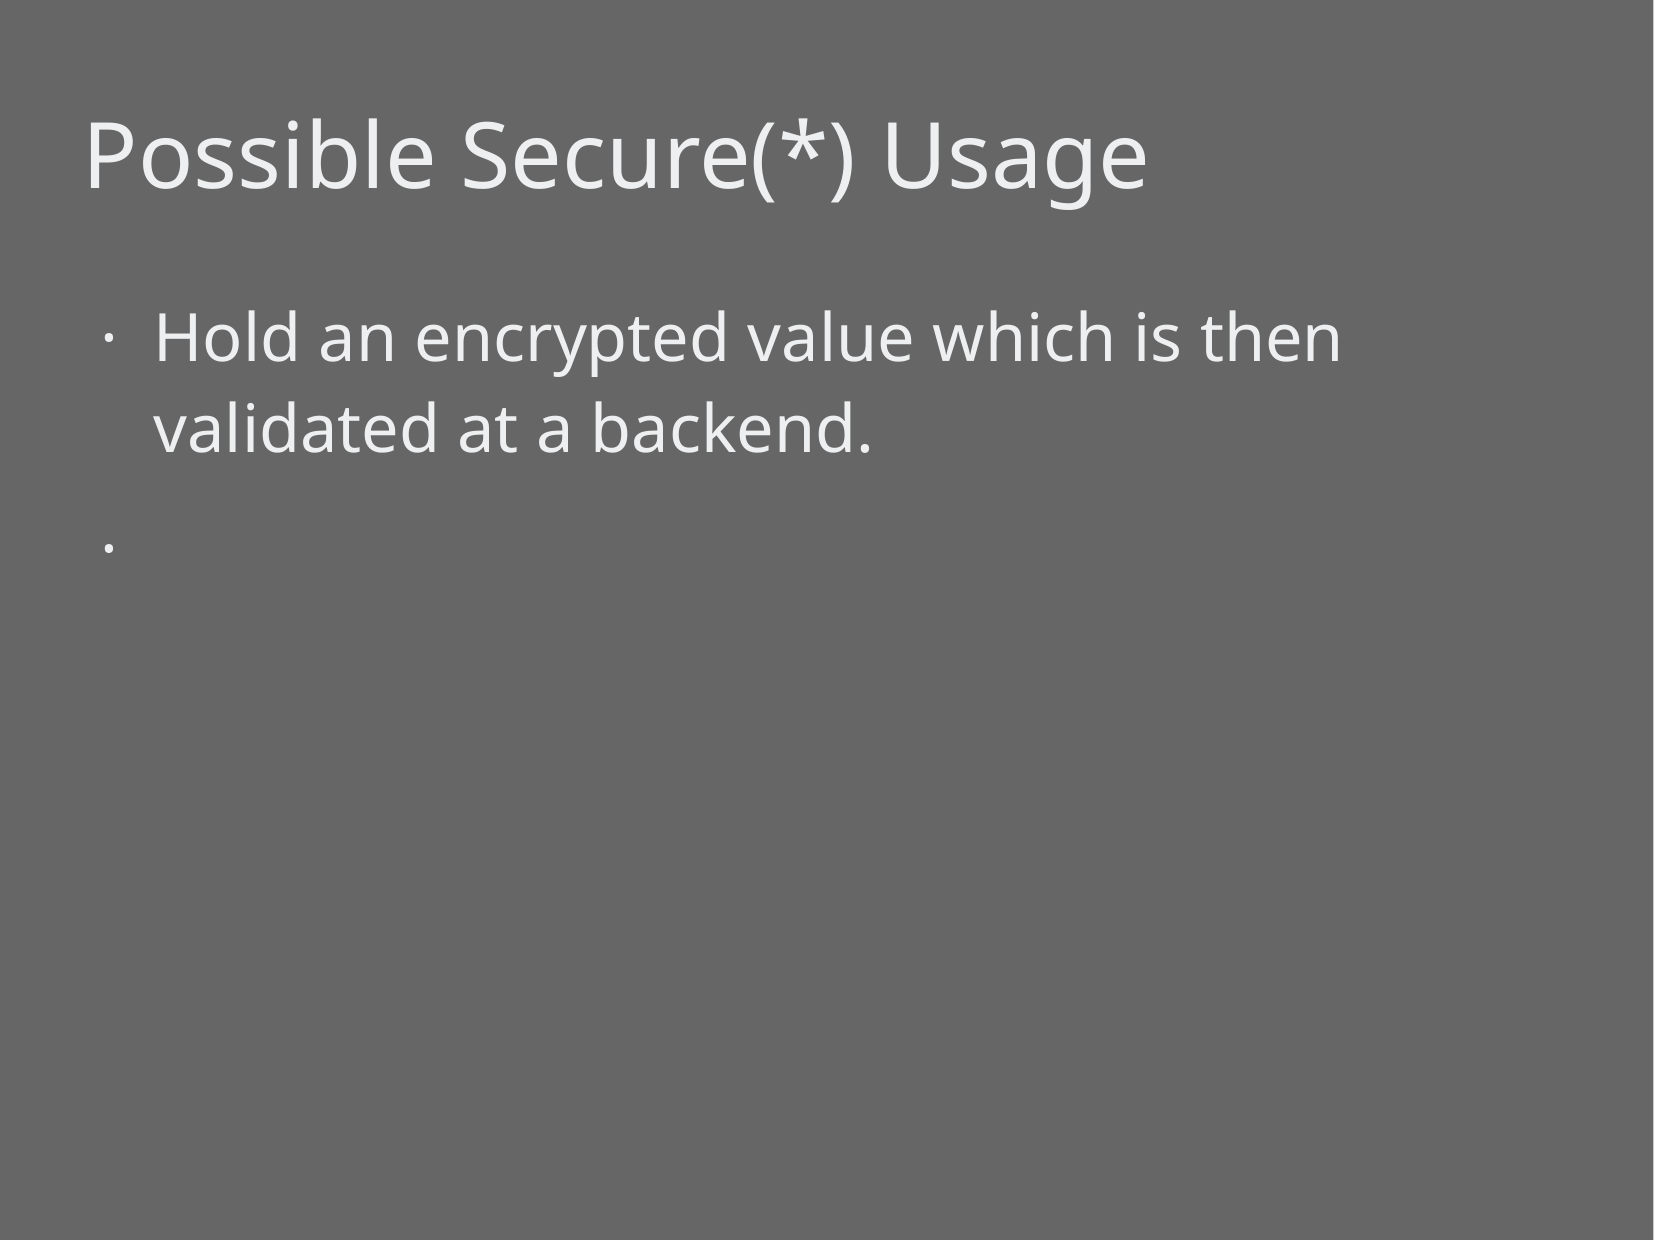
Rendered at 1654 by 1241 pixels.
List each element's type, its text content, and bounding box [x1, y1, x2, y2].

title Possible Secure(*) Usage [82, 56, 1571, 250]
list Hold an encrypted value which is then validated at a backend. [82, 290, 1571, 1094]
